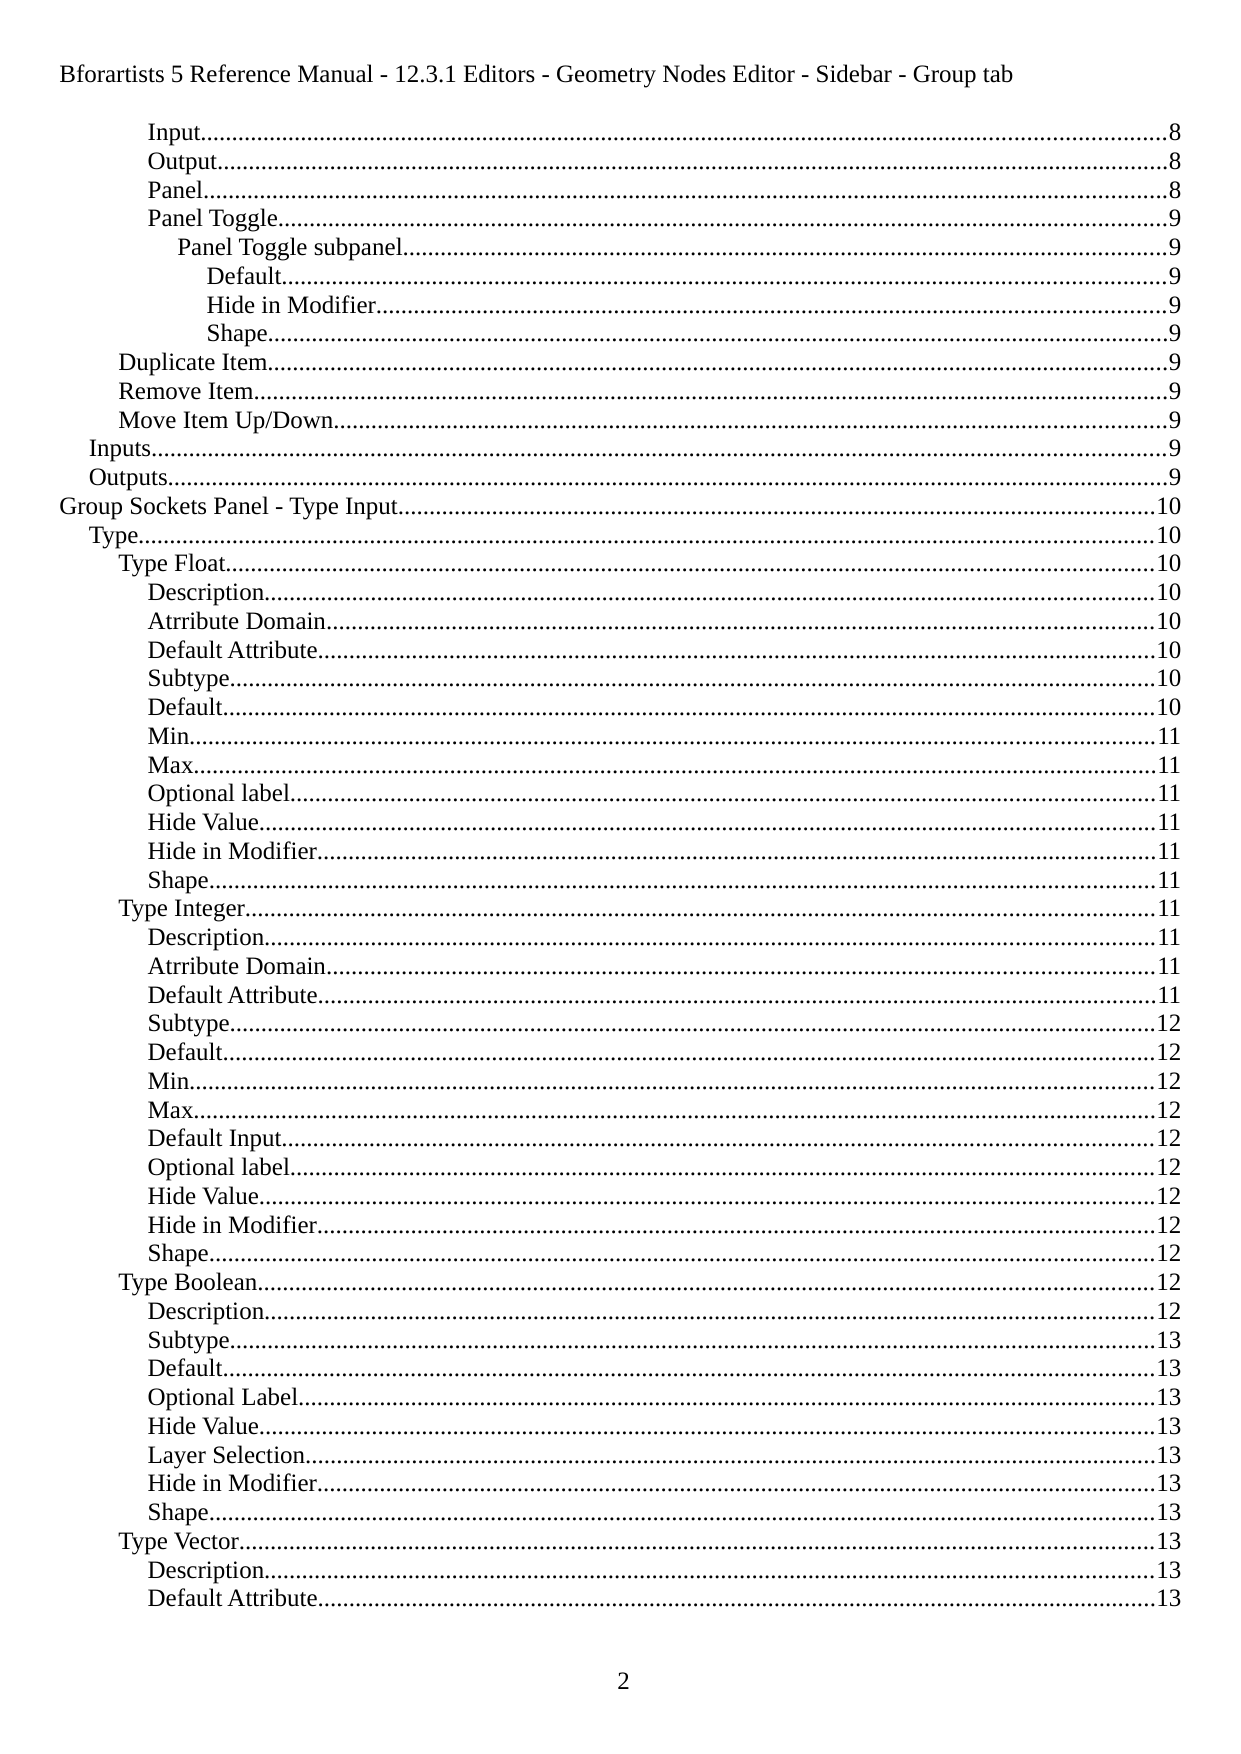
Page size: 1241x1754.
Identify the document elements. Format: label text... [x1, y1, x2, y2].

text Hide in Modifier 9 [206, 290, 1181, 318]
text Default Attribute 13 [147, 1583, 1181, 1612]
text Panel Toggle 9 [147, 203, 1181, 232]
text Type Boolean 12 [118, 1267, 1181, 1296]
text Panel 8 [147, 175, 1181, 203]
text Type 10 [88, 520, 1181, 548]
text Shape 12 [147, 1238, 1181, 1267]
text Min 12 [147, 1066, 1181, 1095]
text Subtype 10 [147, 663, 1181, 692]
text Optional Label 13 [147, 1382, 1181, 1411]
text Duplicate Item 9 [118, 347, 1181, 376]
text Min 11 [147, 721, 1181, 750]
text Max 12 [147, 1095, 1181, 1123]
text Hide in Modifier 12 [147, 1210, 1181, 1238]
text Type Integer 11 [118, 893, 1181, 922]
text Type Float 10 [118, 548, 1181, 577]
text Hide in Modifier 11 [147, 836, 1181, 865]
text Move Item Up/Down 9 [118, 405, 1181, 433]
text Description 10 [147, 577, 1181, 606]
text Outputs 9 [88, 462, 1181, 491]
text Layer Selection 13 [147, 1440, 1181, 1468]
text Default 9 [206, 261, 1181, 290]
text Input 8 [147, 117, 1181, 146]
text Optional label 12 [147, 1152, 1181, 1181]
text Hide in Modifier 13 [147, 1468, 1181, 1497]
text Default 13 [147, 1353, 1181, 1382]
text Default 10 [147, 692, 1181, 721]
text Default Input 12 [147, 1123, 1181, 1152]
text Atrribute Domain 11 [147, 951, 1181, 980]
text Description 12 [147, 1296, 1181, 1325]
text Hide Value 12 [147, 1181, 1181, 1210]
text Max 11 [147, 750, 1181, 778]
text Subtype 13 [147, 1325, 1181, 1353]
text Panel Toggle subpanel 9 [177, 232, 1181, 261]
text Hide Value 11 [147, 807, 1181, 836]
text Optional label 11 [147, 778, 1181, 807]
text Default Attribute 11 [147, 980, 1181, 1008]
text Remove Item 9 [118, 376, 1181, 405]
text Atrribute Domain 10 [147, 606, 1181, 635]
text Inputs 9 [88, 433, 1181, 462]
text Description 13 [147, 1555, 1181, 1583]
text Description 11 [147, 922, 1181, 951]
text Default 12 [147, 1037, 1181, 1066]
text Shape 9 [206, 318, 1181, 347]
text Type Vector 13 [118, 1526, 1181, 1555]
text Shape 11 [147, 865, 1181, 893]
text Default Attribute 10 [147, 635, 1181, 663]
text Subtype 12 [147, 1008, 1181, 1037]
text Hide Value 13 [147, 1411, 1181, 1440]
text Output 8 [147, 146, 1181, 175]
text Shape 13 [147, 1497, 1181, 1526]
text Group Sockets Panel - Type Input 10 [59, 491, 1181, 520]
